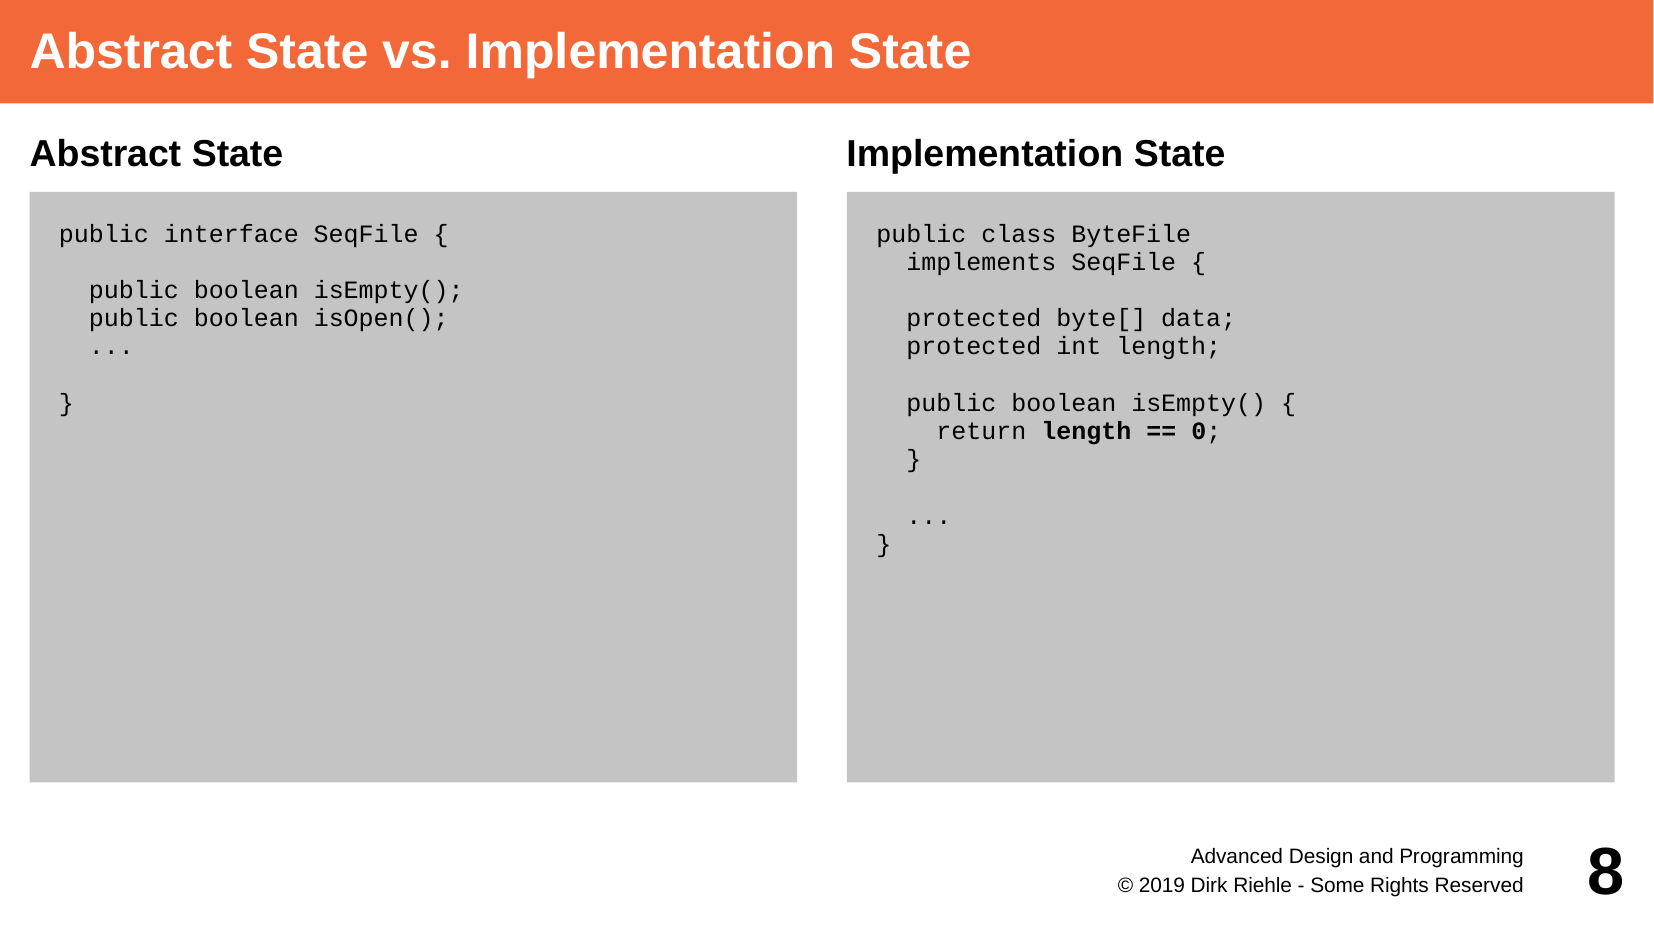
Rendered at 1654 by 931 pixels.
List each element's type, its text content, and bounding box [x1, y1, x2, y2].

list public interface SeqFile { public boolean isEmpty(); public boolean isOpen(); ... } [29, 191, 798, 783]
list public class ByteFile implements SeqFile { protected byte[] data; protected int length; public boolean isEmpty() { return length == 0; } ... } [846, 191, 1615, 783]
title Abstract State vs. Implementation State [0, 0, 1654, 104]
list Implementation State [846, 132, 1625, 813]
list Abstract State [29, 132, 808, 813]
